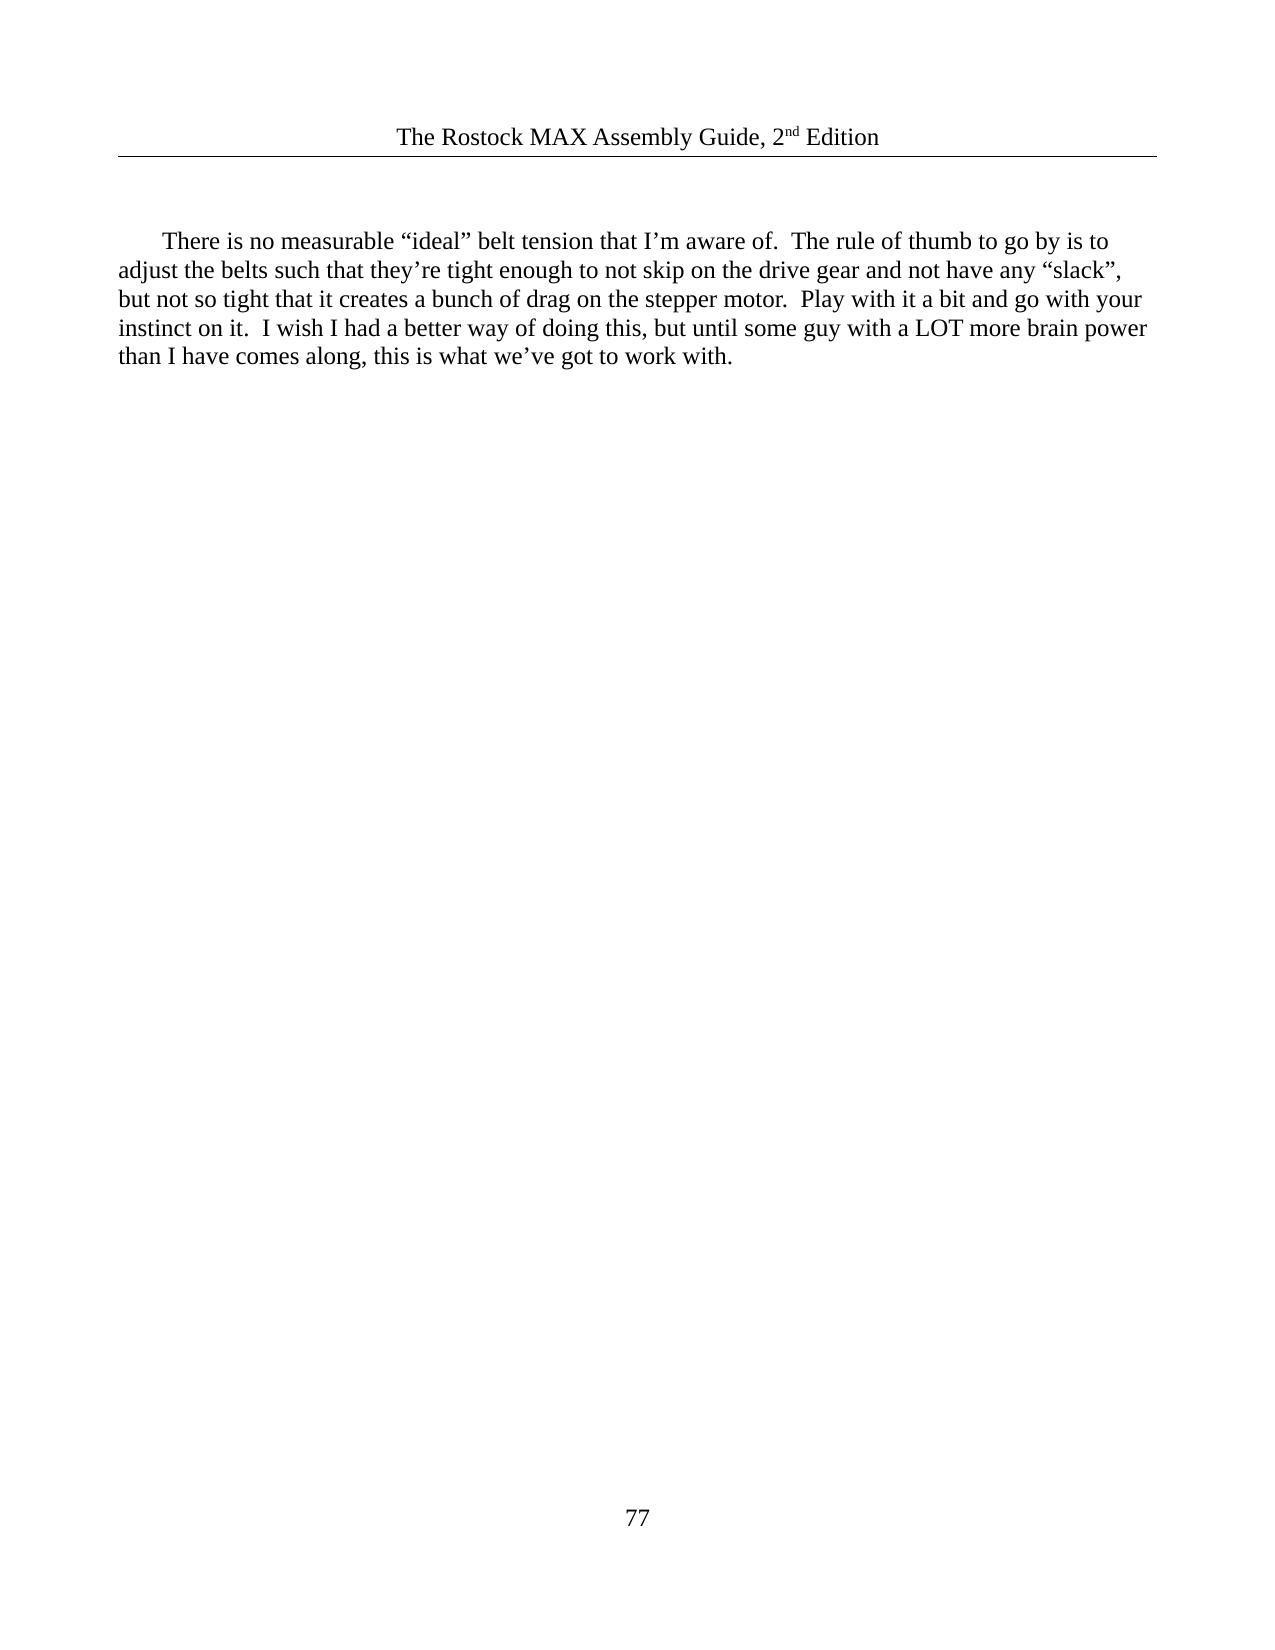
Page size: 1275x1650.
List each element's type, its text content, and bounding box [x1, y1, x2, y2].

text There is no measurable “ideal” belt tension that I’m aware of. The rule of thumb to go by is to adjust the belts such that they’re tight enough to not skip on the drive gear and not have any “slack”, but not so tight that it creates a bunch of drag on the stepper motor. Play with it a bit and go with your instinct on it. I wish I had a better way of doing this, but until some guy with a LOT more brain power than I have comes along, this is what we’ve got to work with. [118, 226, 1157, 370]
